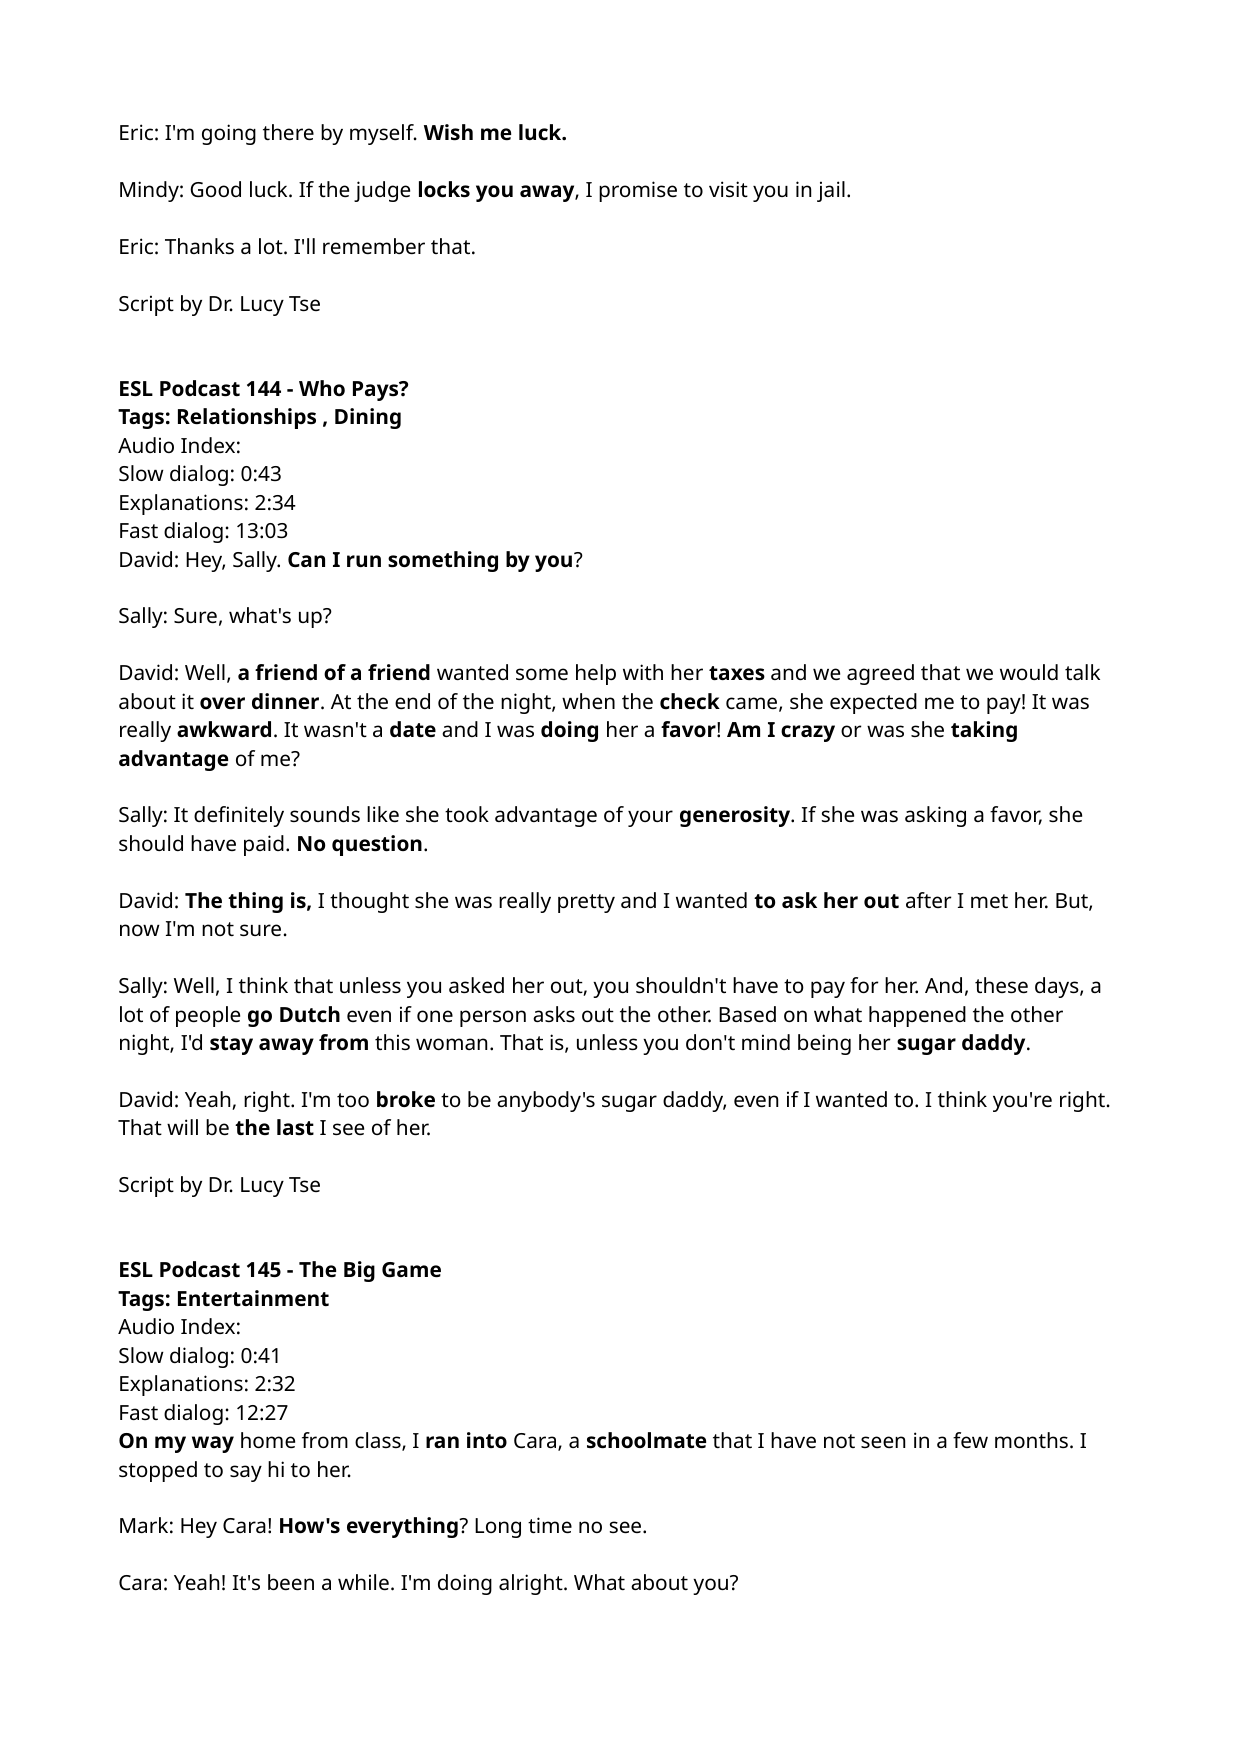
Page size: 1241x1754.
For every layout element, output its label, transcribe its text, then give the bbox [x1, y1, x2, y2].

table_header David: Hey, Sally. Can I run something by you? Sally: Sure, what's up? David: Well, a friend of a friend wanted some help with her taxes and we agreed that we would talk about it over dinner. At the end of the night, when the check came, she expected me to pay! It was really awkward. It wasn't a date and I was doing her a favor! Am I crazy or was she taking advantage of me? Sally: It definitely sounds like she took advantage of your generosity. If she was asking a favor, she should have paid. No question. David: The thing is, I thought she was really pretty and I wanted to ask her out after I met her. But, now I'm not sure. Sally: Well, I think that unless you asked her out, you shouldn't have to pay for her. And, these days, a lot of people go Dutch even if one person asks out the other. Based on what happened the other night, I'd stay away from this woman. That is, unless you don't mind being her sugar daddy. David: Yeah, right. I'm too broke to be anybody's sugar daddy, even if I wanted to. I think you're right. That will be the last I see of her. Script by Dr. Lucy Tse [118, 545, 1122, 1199]
table_header Audio Index: Slow dialog: 0:43 Explanations: 2:34 Fast dialog: 13:03 [118, 431, 1122, 545]
text ESL Podcast 144 - Who Pays? Tags: Relationships , Dining [118, 374, 1122, 431]
table_header Audio Index: Slow dialog: 0:41 Explanations: 2:32 Fast dialog: 12:27 [118, 1313, 1122, 1426]
table_header On my way home from class, I ran into Cara, a schoolmate that I have not seen in a few months. I stopped to say hi to her. Mark: Hey Cara! How's everything? Long time no see. Cara: Yeah! It's been a while. I'm doing alright. What about you? [118, 1426, 1122, 1625]
text ESL Podcast 145 - The Big Game Tags: Entertainment [118, 1256, 1122, 1312]
table_header Eric: I'm going there by myself. Wish me luck. Mindy: Good luck. If the judge locks you away, I promise to visit you in jail. Eric: Thanks a lot. I'll remember that. Script by Dr. Lucy Tse [118, 118, 1122, 317]
